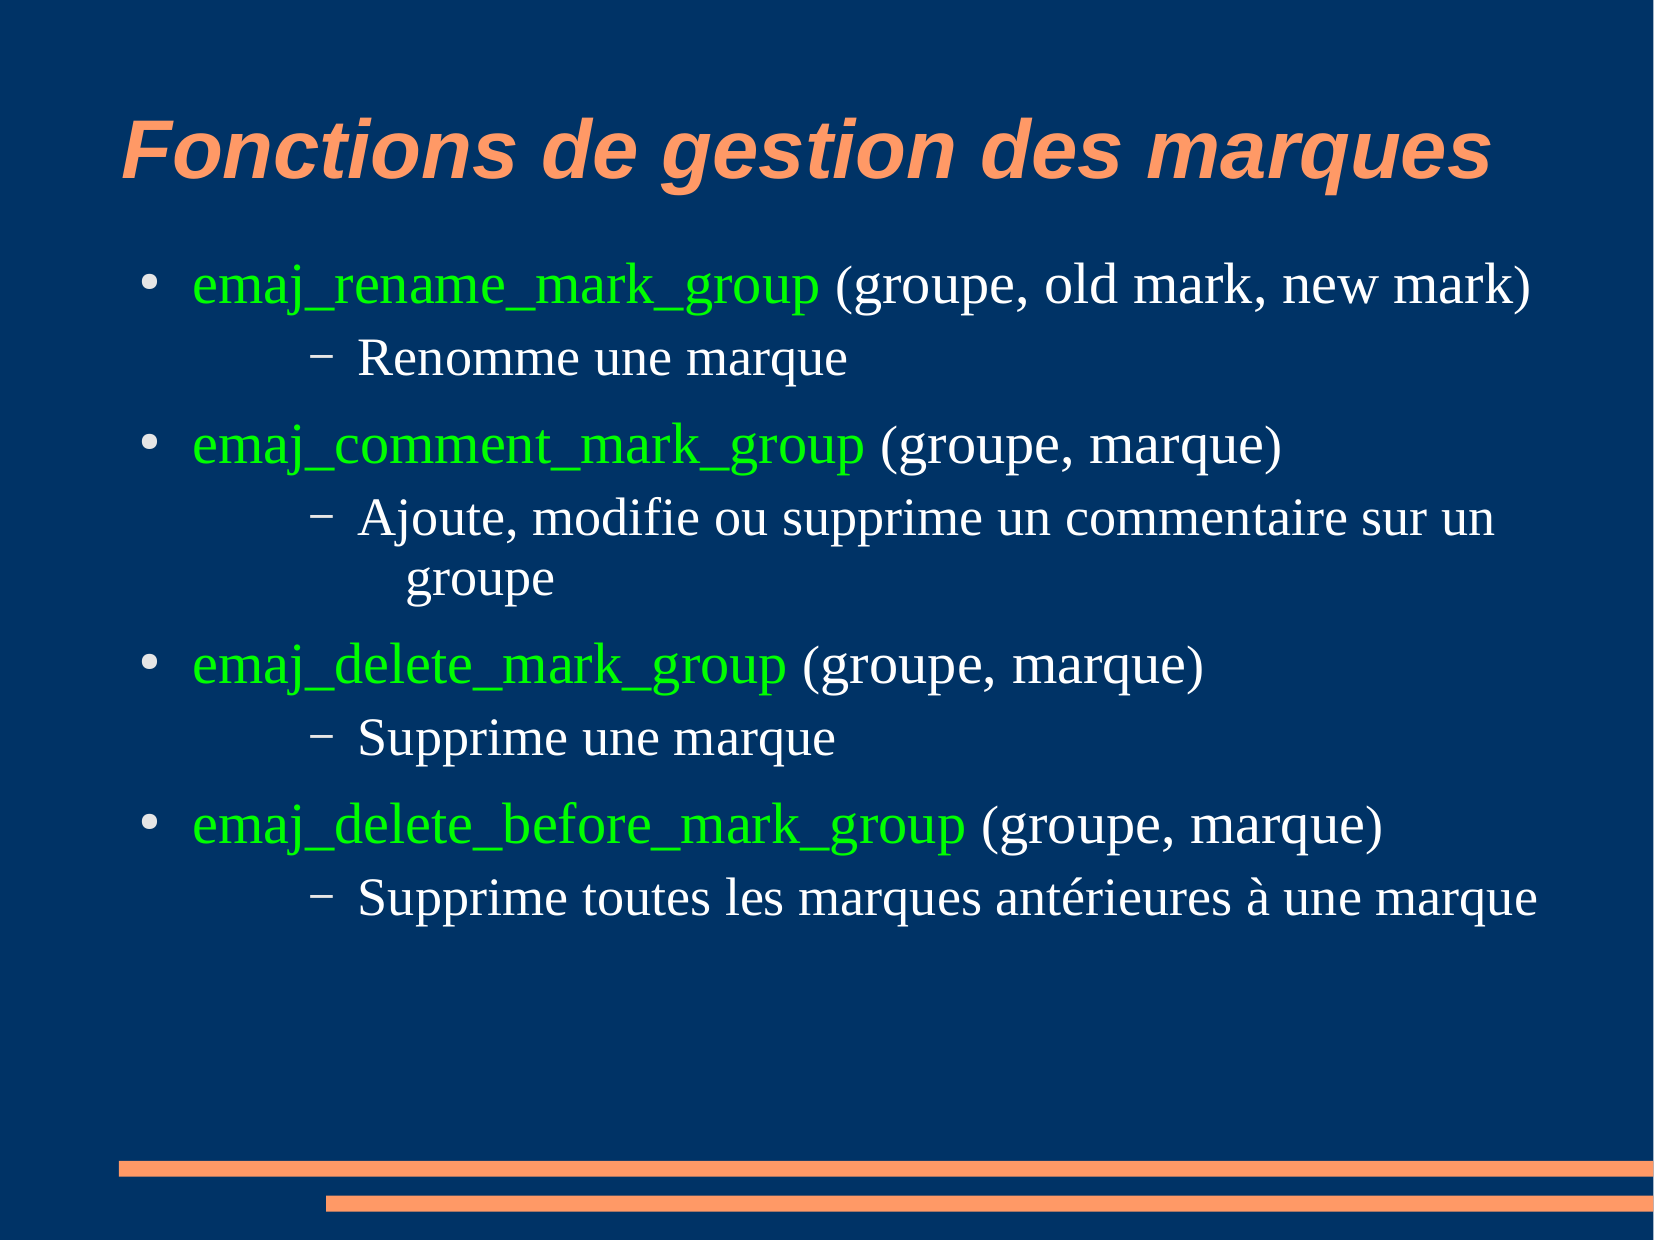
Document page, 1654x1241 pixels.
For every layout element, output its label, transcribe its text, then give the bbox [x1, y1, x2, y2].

title Fonctions de gestion des marques [121, 53, 1534, 246]
list emaj_rename_mark_group (groupe, old mark, new mark) Renomme une marque emaj_comment_mark_group (groupe, marque) Ajoute, modifie ou supprime un commentaire sur un groupe emaj_delete_mark_group (groupe, marque) Supprime une marque emaj_delete_before_mark_group (groupe, marque) Supprime toutes les marques antérieures à une marque [121, 251, 1561, 1047]
